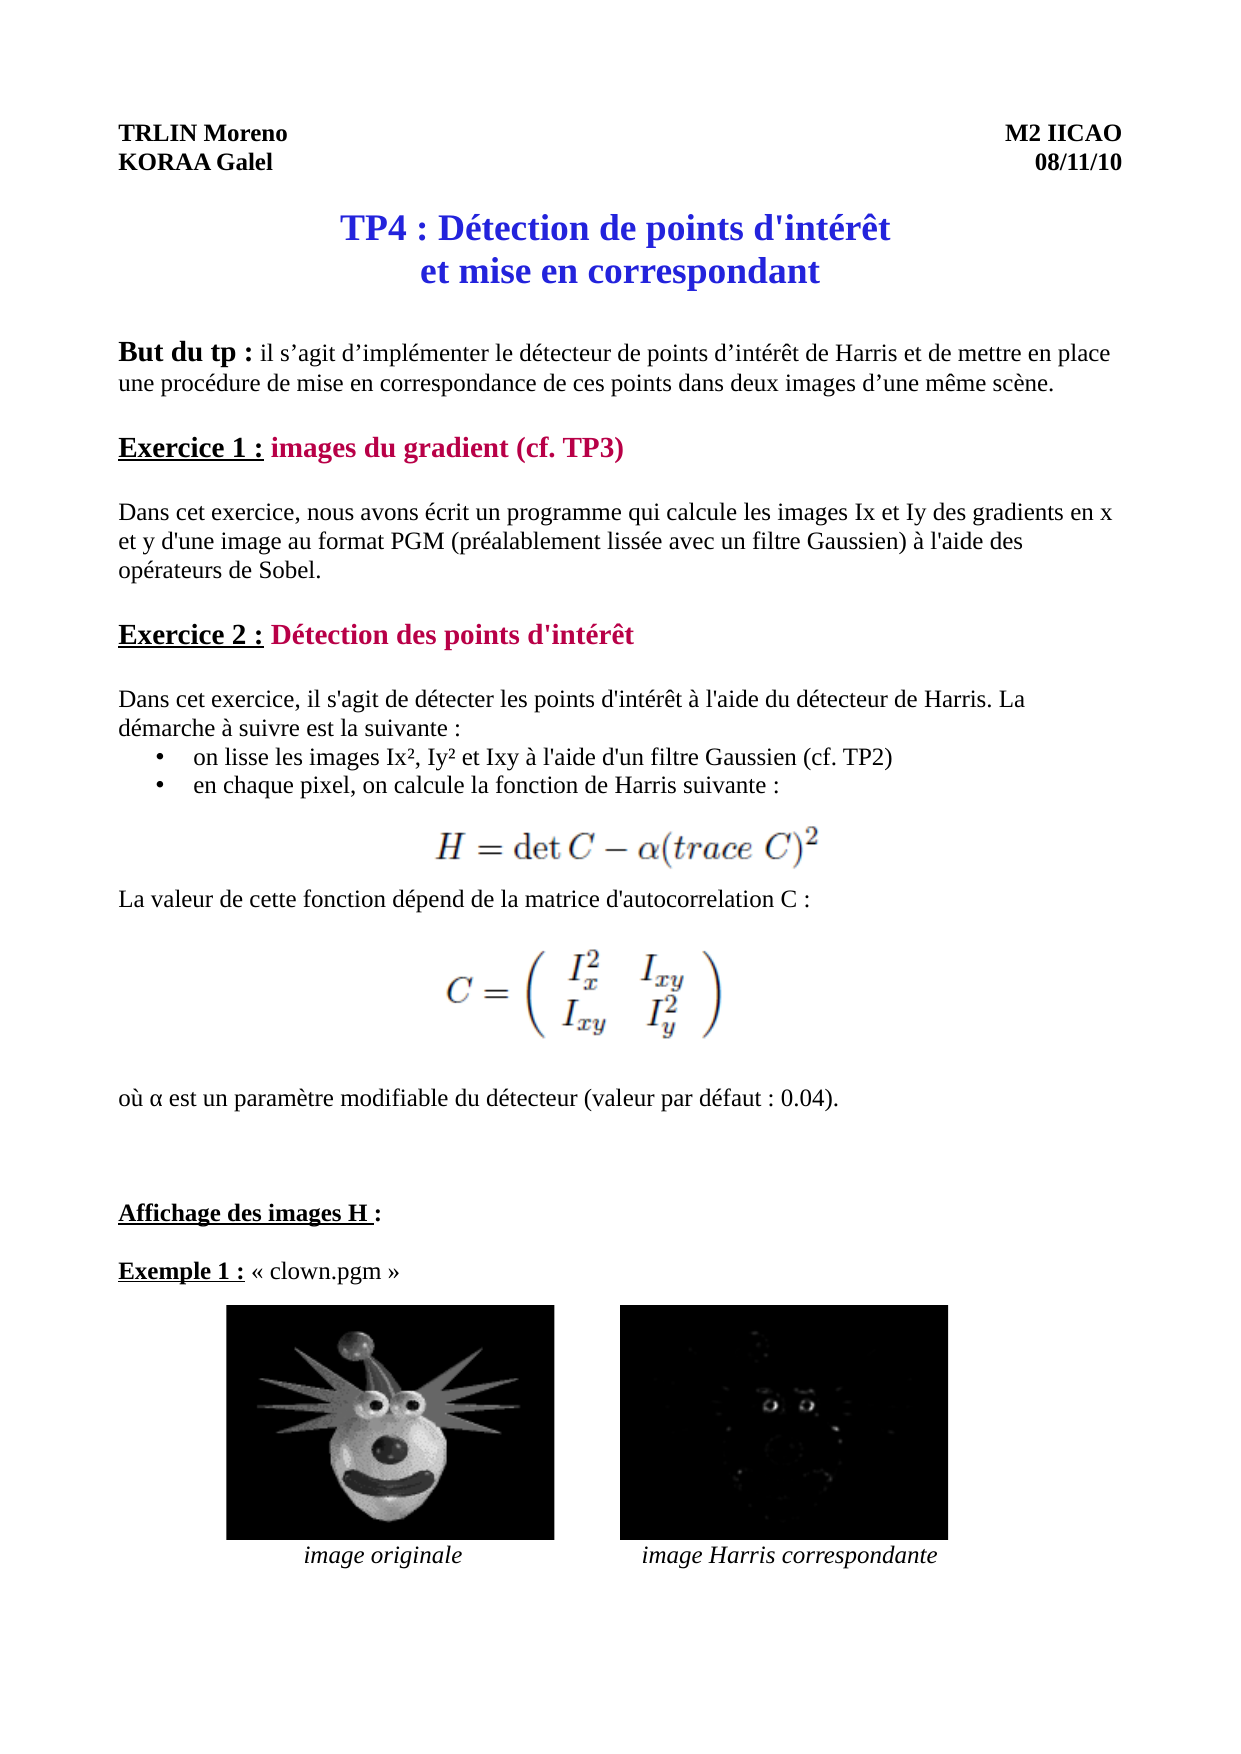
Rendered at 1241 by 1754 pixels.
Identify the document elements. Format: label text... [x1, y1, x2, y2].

text image originale image Harris correspondante [118, 1285, 1122, 1568]
text Dans cet exercice, il s'agit de détecter les points d'intérêt à l'aide du détecteur de Harris. La démarche à suivre est la suivante : [118, 684, 1122, 742]
list on lisse les images Ix², Iy² et Ixy à l'aide d'un filtre Gaussien (cf. TP2) [156, 742, 1122, 771]
text TP4 : Détection de points d'intérêt [118, 205, 1122, 248]
text où α est un paramètre modifiable du détecteur (valeur par défaut : 0.04). [118, 1083, 1122, 1112]
text La valeur de cette fonction dépend de la matrice d'autocorrelation C : [118, 799, 1122, 912]
text Exercice 1 : images du gradient (cf. TP3) [118, 430, 1122, 464]
text Exemple 1 : « clown.pgm » [118, 1256, 1122, 1285]
text et mise en correspondant [118, 248, 1122, 291]
text Dans cet exercice, nous avons écrit un programme qui calcule les images Ix et Iy des gradients en x et y d'une image au format PGM (préalablement lissée avec un filtre Gaussien) à l'aide des opérateurs de Sobel. [118, 497, 1122, 584]
text Exercice 2 : Détection des points d'intérêt [118, 617, 1122, 651]
picture [620, 1305, 949, 1540]
text Affichage des images H : [118, 1198, 1122, 1227]
list en chaque pixel, on calcule la fonction de Harris suivante : [156, 771, 1122, 799]
picture [226, 1305, 555, 1540]
text But du tp : il s’agit d’implémenter le détecteur de points d’intérêt de Harris et de mettre en place une procédure de mise en correspondance de ces points dans deux images d’une même scène. [118, 334, 1122, 397]
